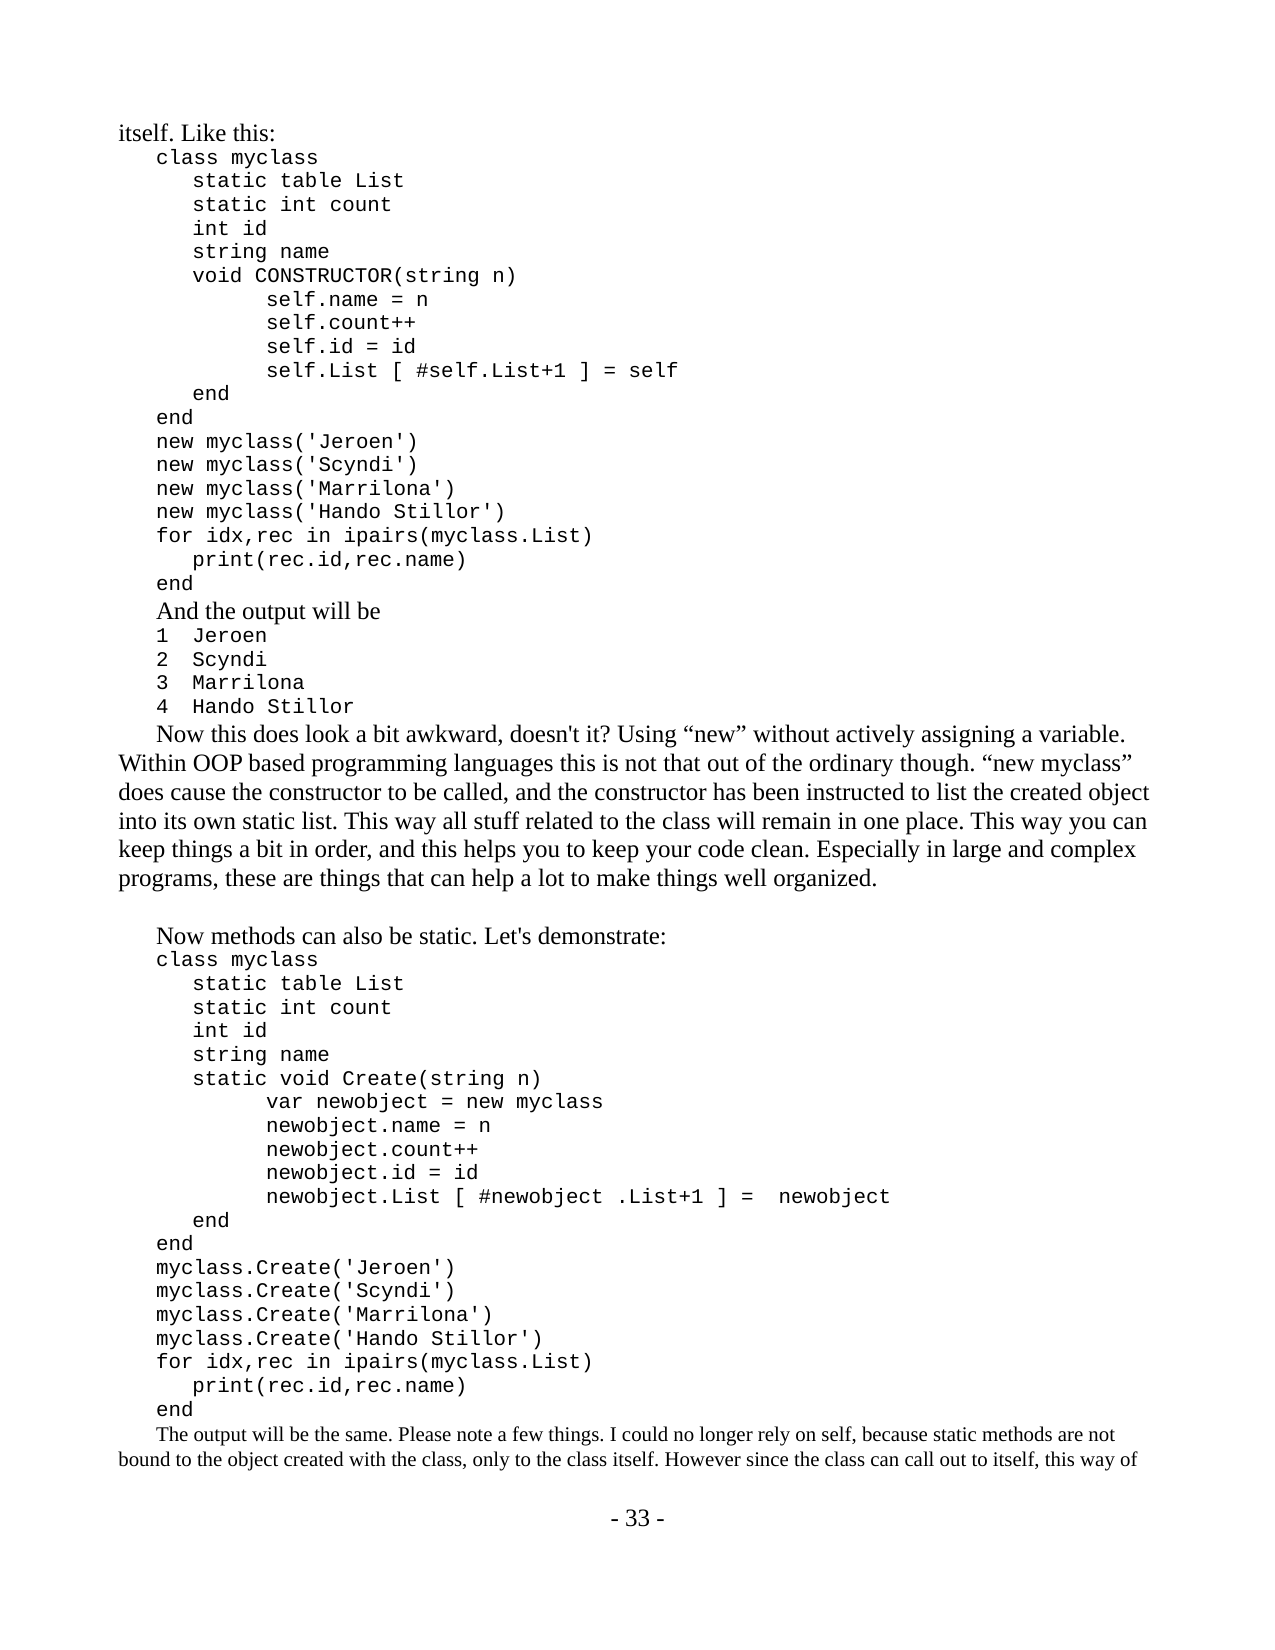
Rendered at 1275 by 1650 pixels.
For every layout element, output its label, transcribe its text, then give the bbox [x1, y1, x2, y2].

text new myclass('Marrilona') [118, 478, 1157, 502]
text static void Create(string n) [118, 1068, 1157, 1091]
text var newobject = new myclass [118, 1091, 1157, 1115]
text Now methods can also be static. Let's demonstrate: [118, 921, 1157, 949]
text Now this does look a bit awkward, doesn't it? Using “new” without actively assigning a variable. Within OOP based programming languages this is not that out of the ordinary though. “new myclass” does cause the constructor to be called, and the constructor has been instructed to list the created object into its own static list. This way all stuff related to the class will remain in one place. This way you can keep things a bit in order, and this helps you to keep your code clean. Especially in large and complex programs, these are things that can help a lot to make things well organized. [118, 719, 1157, 892]
text int id [118, 1020, 1157, 1044]
text static table List [118, 171, 1157, 194]
text static table List [118, 973, 1157, 997]
text end [118, 407, 1157, 431]
text self.name = n [118, 289, 1157, 312]
text void CONSTRUCTOR(string n) [118, 265, 1157, 289]
text 3 Marrilona [118, 672, 1157, 696]
text for idx,rec in ipairs(myclass.List) [118, 525, 1157, 549]
text print(rec.id,rec.name) [118, 1375, 1157, 1399]
text end [118, 1233, 1157, 1257]
text end [118, 1399, 1157, 1422]
text myclass.Create('Jeroen') [118, 1257, 1157, 1281]
text class myclass [118, 147, 1157, 171]
text self.List [ #self.List+1 ] = self [118, 360, 1157, 383]
text And the output will be [118, 596, 1157, 625]
text for idx,rec in ipairs(myclass.List) [118, 1351, 1157, 1375]
text self.id = id [118, 336, 1157, 360]
text end [118, 383, 1157, 407]
text new myclass('Hando Stillor') [118, 502, 1157, 525]
text end [118, 1209, 1157, 1233]
text new myclass('Scyndi') [118, 454, 1157, 478]
text myclass.Create('Hando Stillor') [118, 1328, 1157, 1351]
text static int count [118, 997, 1157, 1020]
text new myclass('Jeroen') [118, 431, 1157, 454]
text print(rec.id,rec.name) [118, 549, 1157, 572]
text newobject.List [ #newobject .List+1 ] = newobject [118, 1186, 1157, 1209]
text string name [118, 1044, 1157, 1068]
text class myclass [118, 949, 1157, 973]
text myclass.Create('Scyndi') [118, 1281, 1157, 1304]
text newobject.name = n [118, 1115, 1157, 1139]
text end [118, 572, 1157, 596]
text The output will be the same. Please note a few things. I could no longer rely on self, because static methods are not bound to the object created with the class, only to the class itself. However since the class can call out to itself, this way of [118, 1422, 1157, 1471]
text string name [118, 241, 1157, 265]
text 4 Hando Stillor [118, 696, 1157, 719]
text itself. Like this: [118, 118, 1157, 147]
text 1 Jeroen [118, 625, 1157, 648]
text 2 Scyndi [118, 648, 1157, 672]
text static int count [118, 194, 1157, 218]
text self.count++ [118, 312, 1157, 336]
text int id [118, 218, 1157, 241]
text newobject.id = id [118, 1162, 1157, 1186]
text newobject.count++ [118, 1139, 1157, 1162]
text myclass.Create('Marrilona') [118, 1304, 1157, 1328]
